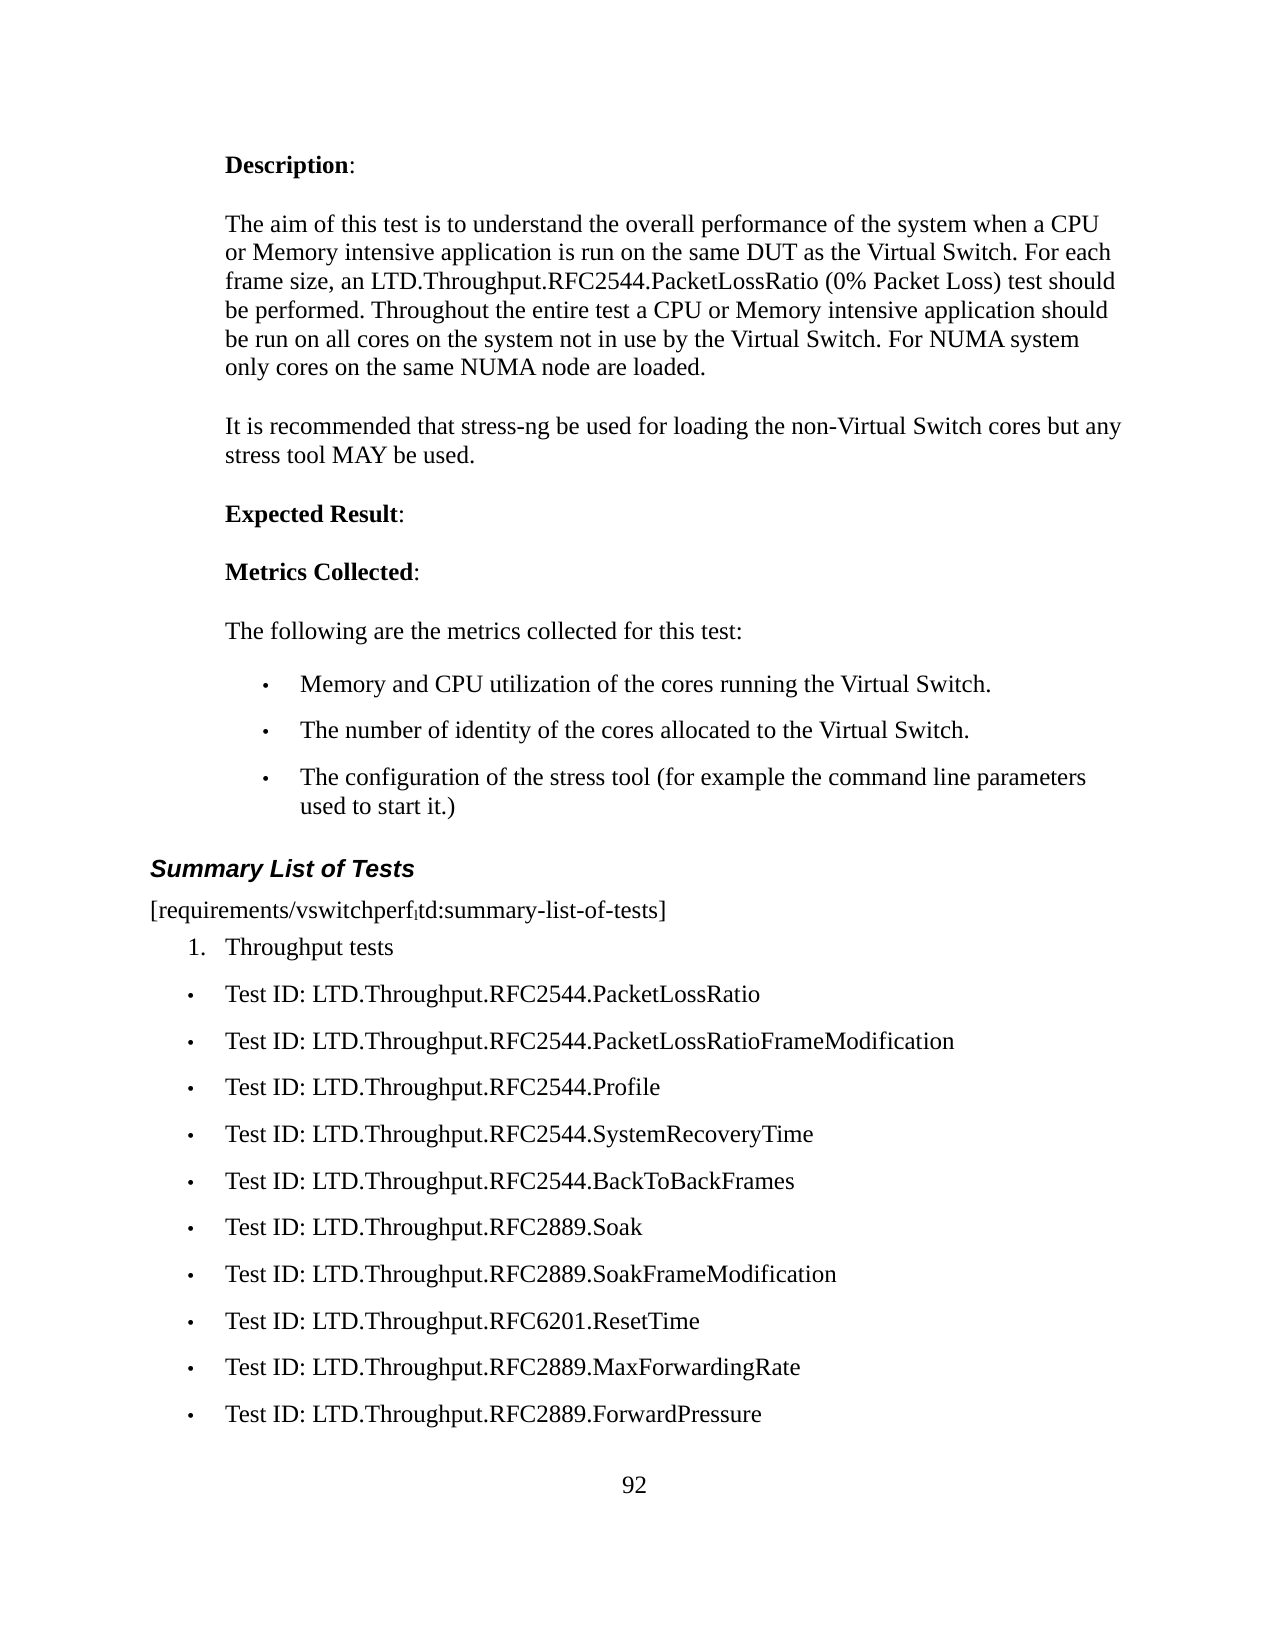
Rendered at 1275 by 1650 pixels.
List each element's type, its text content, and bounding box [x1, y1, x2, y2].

list Test ID: LTD.Throughput.RFC2544.PacketLossRatioFrameModification [187, 1026, 1125, 1054]
list Test ID: LTD.Throughput.RFC2889.MaxForwardingRate [187, 1352, 1125, 1381]
list The number of identity of the cores allocated to the Virtual Switch. [262, 716, 1125, 744]
list Test ID: LTD.Throughput.RFC2544.BackToBackFrames [187, 1166, 1125, 1194]
list Test ID: LTD.Throughput.RFC2889.Soak [187, 1212, 1125, 1241]
list The configuration of the stress tool (for example the command line parameters used to start it.) [262, 762, 1125, 820]
subtitle Summary List of Tests [150, 854, 1125, 882]
text Expected Result: [225, 499, 1125, 527]
list Test ID: LTD.Throughput.RFC2544.Profile [187, 1072, 1125, 1101]
text Description: [225, 150, 1125, 179]
text [requirements/vswitchperfltd:summary-list-of-tests] [150, 895, 1125, 923]
list Test ID: LTD.Throughput.RFC6201.ResetTime [187, 1306, 1125, 1334]
text The following are the metrics collected for this test: [225, 616, 1125, 645]
text It is recommended that stress-ng be used for loading the non-Virtual Switch cores but any stress tool MAY be used. [225, 411, 1125, 469]
list Memory and CPU utilization of the cores running the Virtual Switch. [262, 669, 1125, 698]
list Test ID: LTD.Throughput.RFC2544.PacketLossRatio [187, 979, 1125, 1008]
list Throughput tests [187, 932, 1125, 961]
list Test ID: LTD.Throughput.RFC2544.SystemRecoveryTime [187, 1119, 1125, 1148]
list Test ID: LTD.Throughput.RFC2889.SoakFrameModification [187, 1259, 1125, 1288]
text The aim of this test is to understand the overall performance of the system when a CPU or Memory intensive application is run on the same DUT as the Virtual Switch. For each frame size, an LTD.Throughput.RFC2544.PacketLossRatio (0% Packet Loss) test should be performed. Throughout the entire test a CPU or Memory intensive application should be run on all cores on the system not in use by the Virtual Switch. For NUMA system only cores on the same NUMA node are loaded. [225, 209, 1125, 381]
list Test ID: LTD.Throughput.RFC2889.ForwardPressure [187, 1399, 1125, 1428]
text Metrics Collected: [225, 557, 1125, 586]
